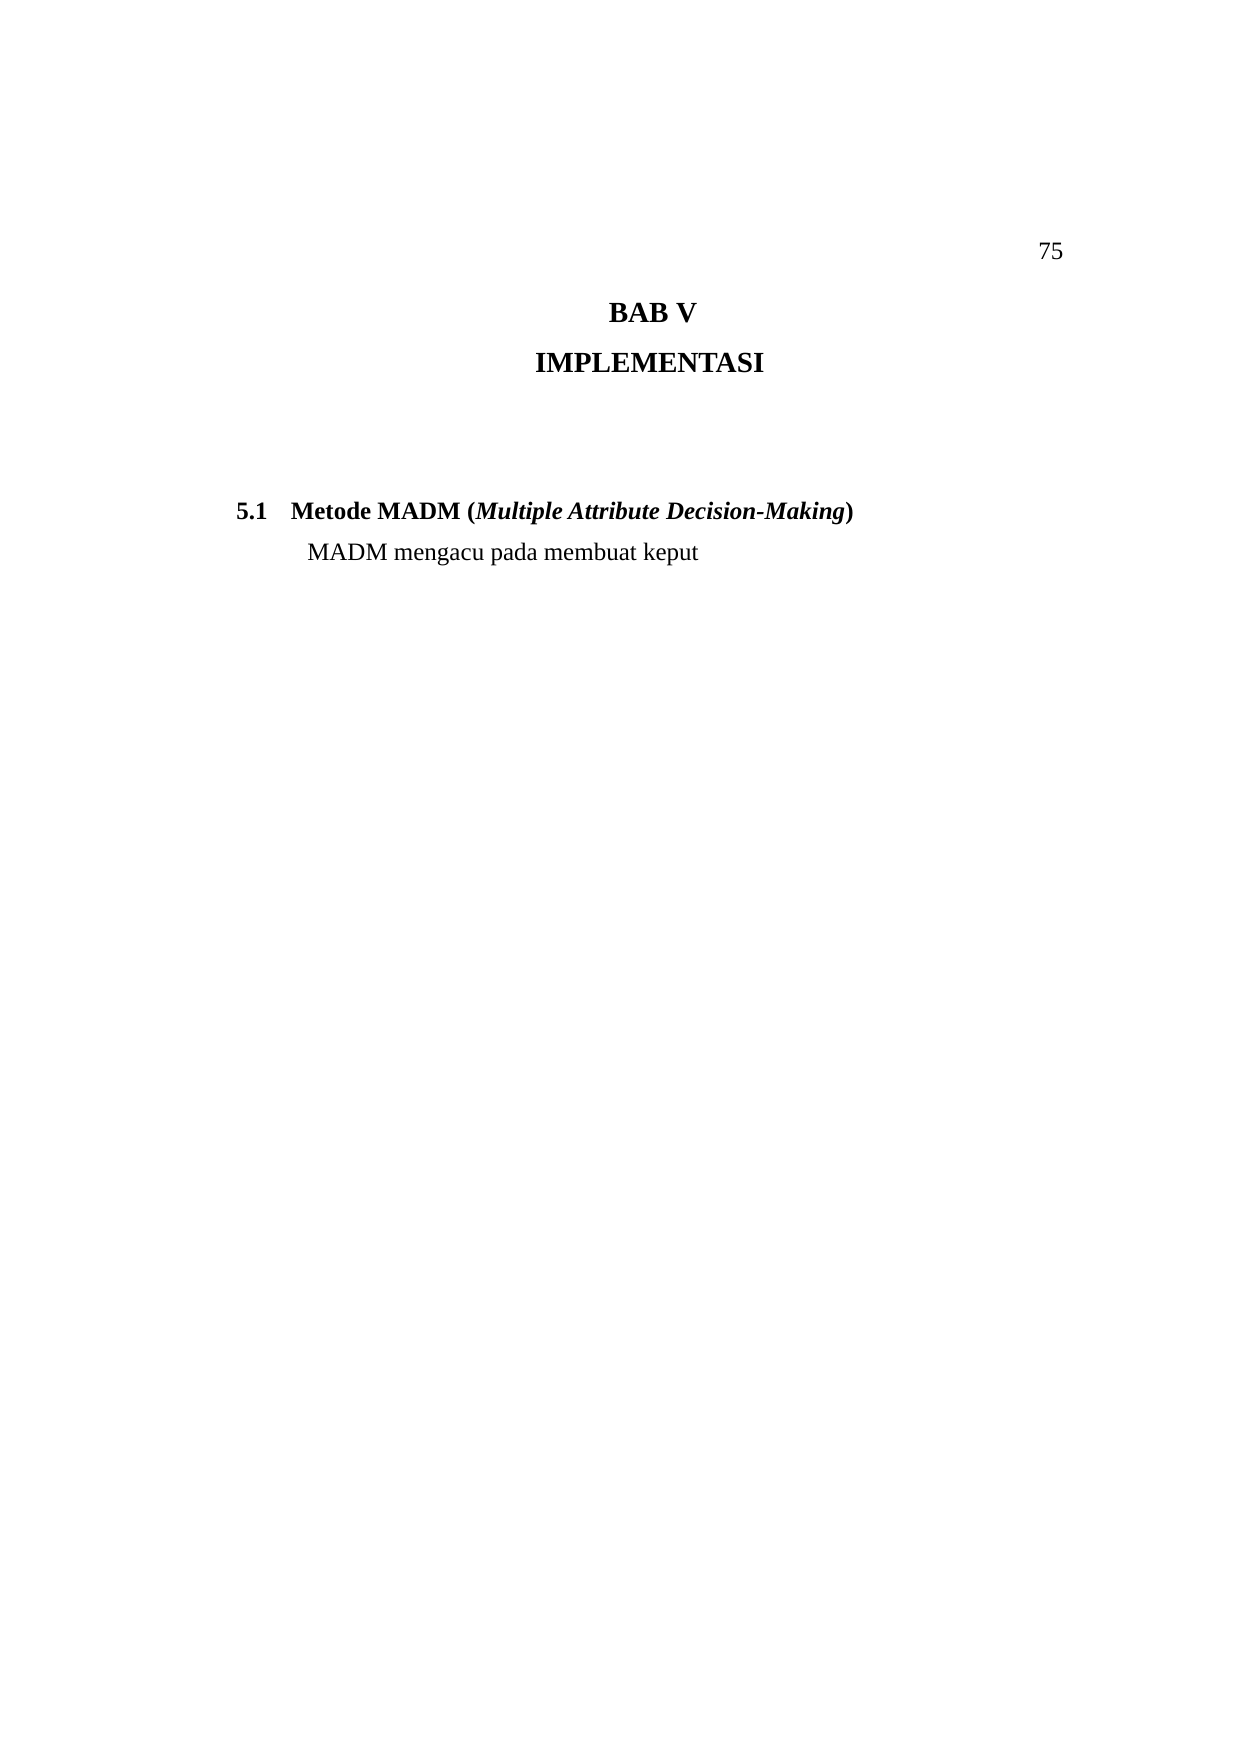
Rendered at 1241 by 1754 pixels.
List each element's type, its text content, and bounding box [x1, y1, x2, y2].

text MADM mengacu pada membuat keput [236, 537, 1063, 565]
subtitle Metode MADM (Multiple Attribute Decision-Making) [236, 496, 1063, 525]
subtitle Bab V IMPLEMENTASI [236, 295, 1063, 379]
